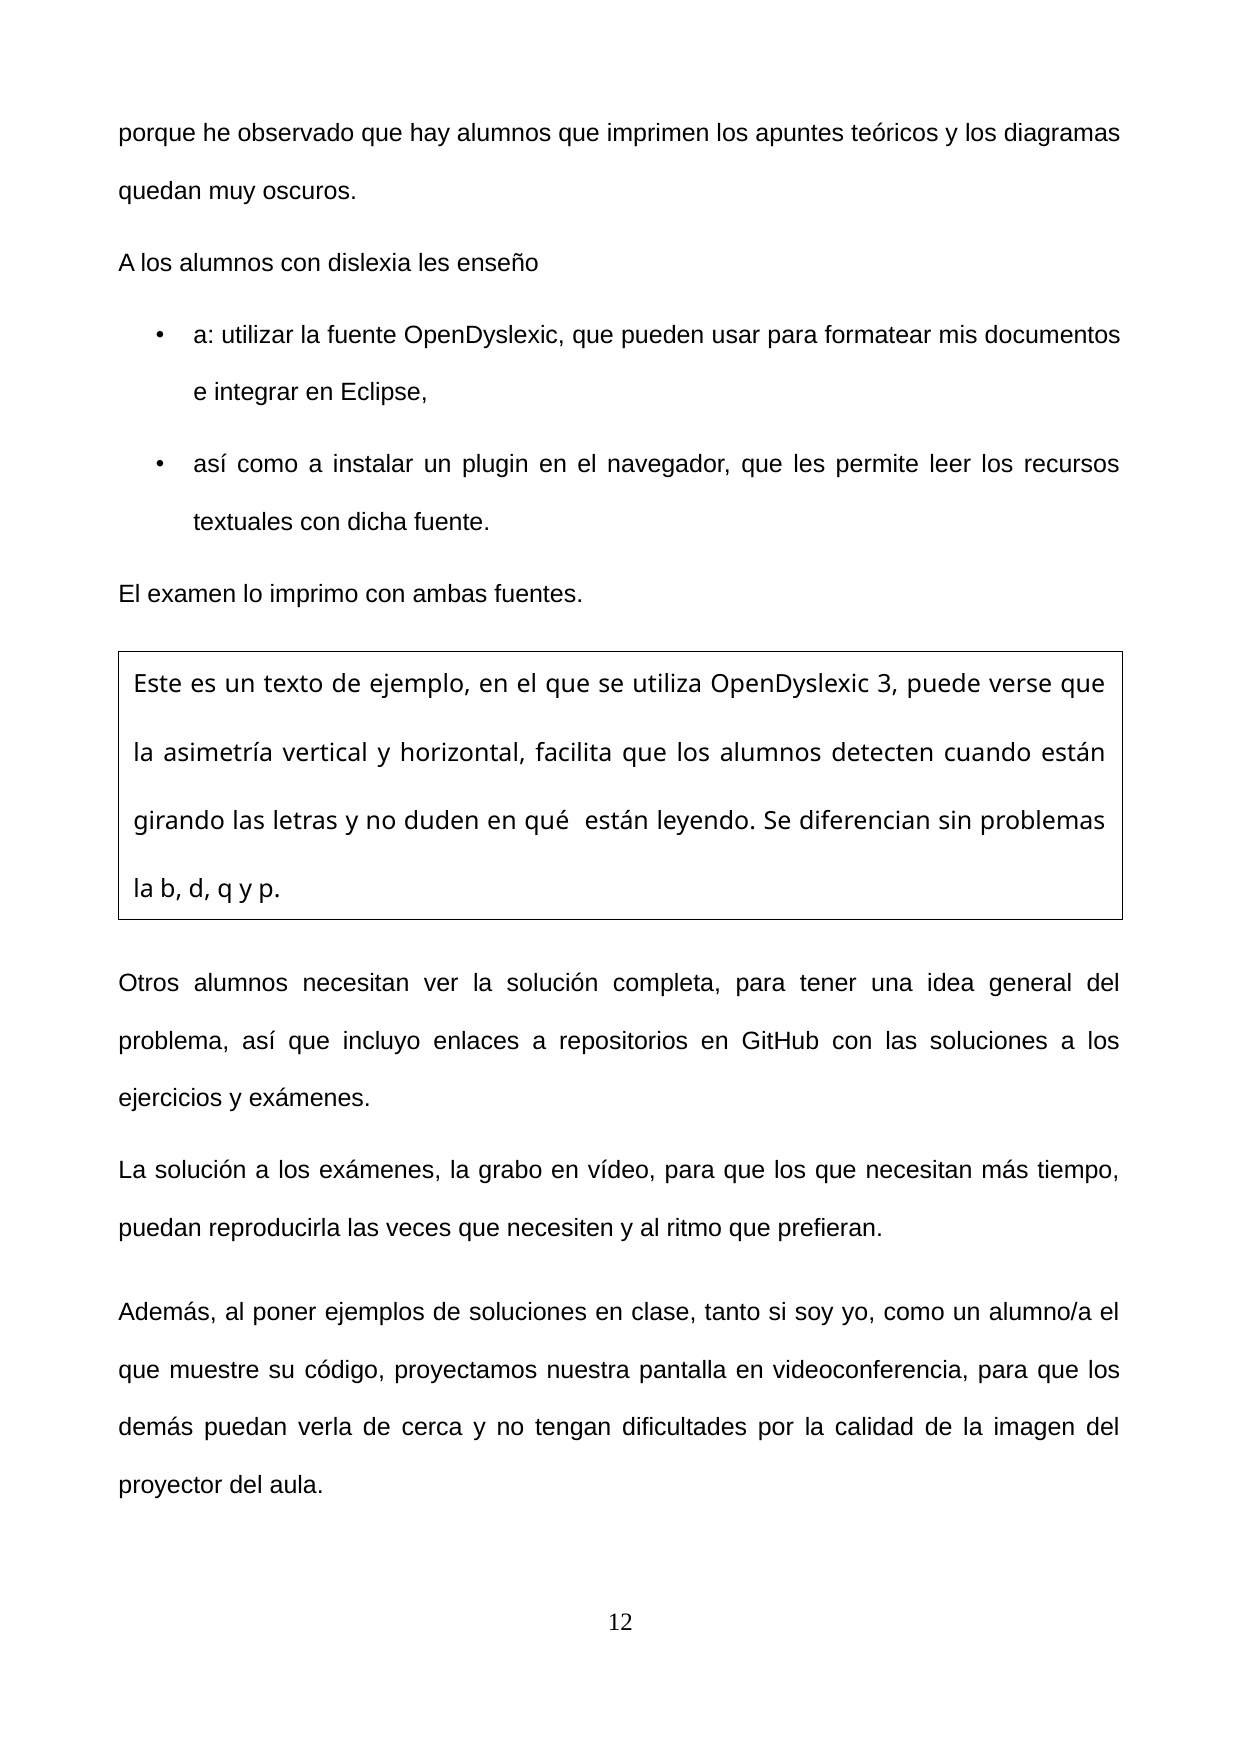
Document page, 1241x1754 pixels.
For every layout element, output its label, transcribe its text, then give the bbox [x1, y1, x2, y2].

text A los alumnos con dislexia les enseño [118, 248, 1122, 276]
text Otros alumnos necesitan ver la solución completa, para tener una idea general del problema, así que incluyo enlaces a repositorios en GitHub con las soluciones a los ejercicios y exámenes. [118, 968, 1122, 1112]
text porque he observado que hay alumnos que imprimen los apuntes teóricos y los diagramas quedan muy oscuros. [118, 118, 1122, 204]
text Además, al poner ejemplos de soluciones en clase, tanto si soy yo, como un alumno/a el que muestre su código, proyectamos nuestra pantalla en videoconferencia, para que los demás puedan verla de cerca y no tengan dificultades por la calidad de la imagen del proyector del aula. [118, 1297, 1122, 1498]
text Este es un texto de ejemplo, en el que se utiliza OpenDyslexic 3, puede verse que la asimetría vertical y horizontal, facilita que los alumnos detecten cuando están girando las letras y no duden en qué están leyendo. Se diferencian sin problemas la b, d, q y p. [119, 652, 1122, 919]
text El examen lo imprimo con ambas fuentes. [118, 579, 1122, 608]
list a: utilizar la fuente OpenDyslexic, que pueden usar para formatear mis documentos e integrar en Eclipse, [156, 320, 1122, 406]
text La solución a los exámenes, la grabo en vídeo, para que los que necesitan más tiempo, puedan reproducirla las veces que necesiten y al ritmo que prefieran. [118, 1155, 1122, 1241]
list así como a instalar un plugin en el navegador, que les permite leer los recursos textuales con dicha fuente. [156, 449, 1122, 536]
